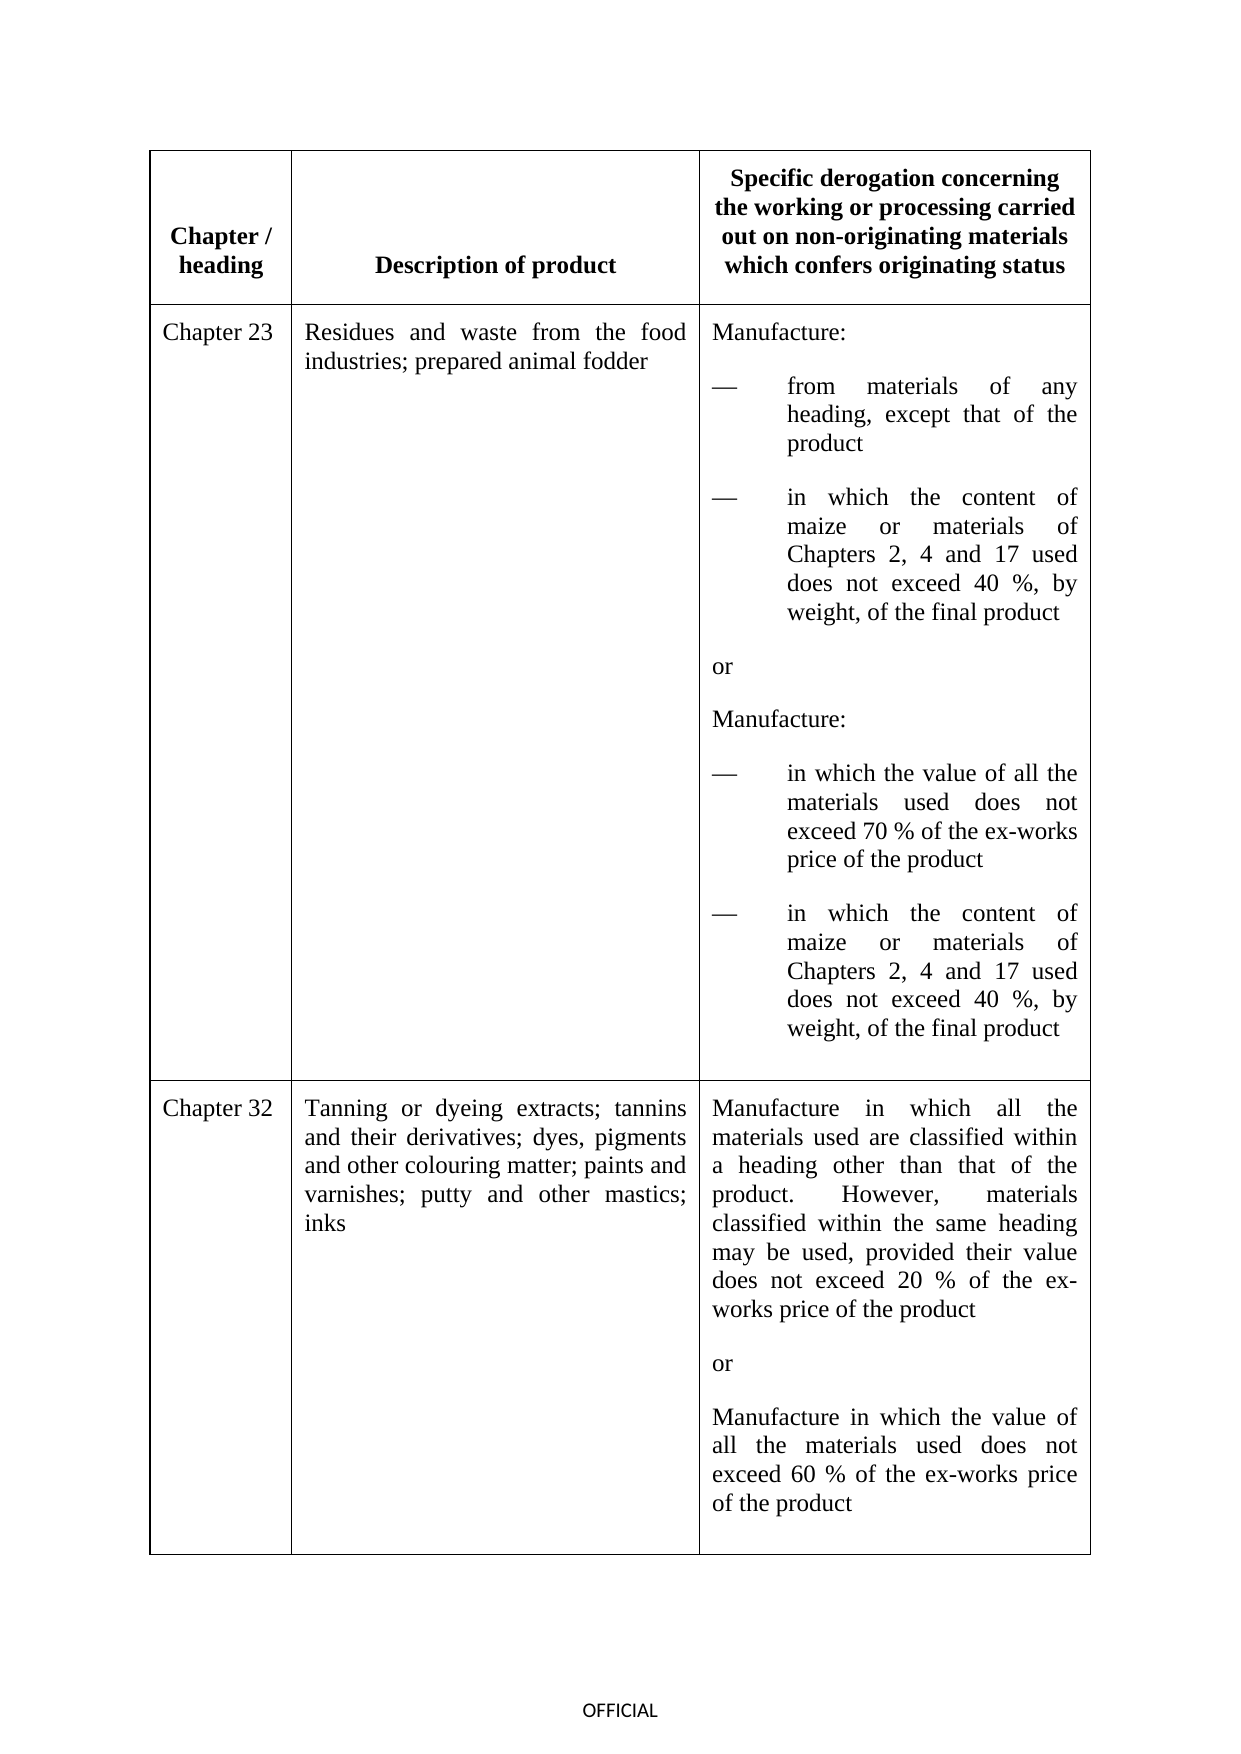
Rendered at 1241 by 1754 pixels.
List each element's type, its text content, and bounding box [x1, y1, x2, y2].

table_cell Tanning or dyeing extracts; tannins and their derivatives; dyes, pigments and other colouring matter; paints and varnishes; putty and other mastics; inks [292, 1081, 699, 1554]
table_cell Chapter 32 [151, 1081, 291, 1554]
table_header Chapter / heading [151, 151, 291, 303]
table_header Specific derogation concerning the working or processing carried out on non‐originating materials which confers originating status [700, 151, 1090, 303]
table_cell Manufacture: — from materials of any heading, except that of the product — in which the content of maize or materials of Chapters 2, 4 and 17 used does not exceed 40 %, by weight, of the final product or Manufacture: — in which the value of all the materials used does not exceed 70 % of the ex‐works price of the product — in which the content of maize or materials of Chapters 2, 4 and 17 used does not exceed 40 %, by weight, of the final product [700, 305, 1090, 1079]
table_cell Chapter 23 [151, 305, 291, 1079]
table_cell Manufacture in which all the materials used are classified within a heading other than that of the product. However, materials classified within the same heading may be used, provided their value does not exceed 20 % of the ex‐works price of the product or Manufacture in which the value of all the materials used does not exceed 60 % of the ex‐works price of the product [700, 1081, 1090, 1554]
table_cell Residues and waste from the food industries; prepared animal fodder [292, 305, 699, 1079]
table_header Description of product [292, 151, 699, 303]
